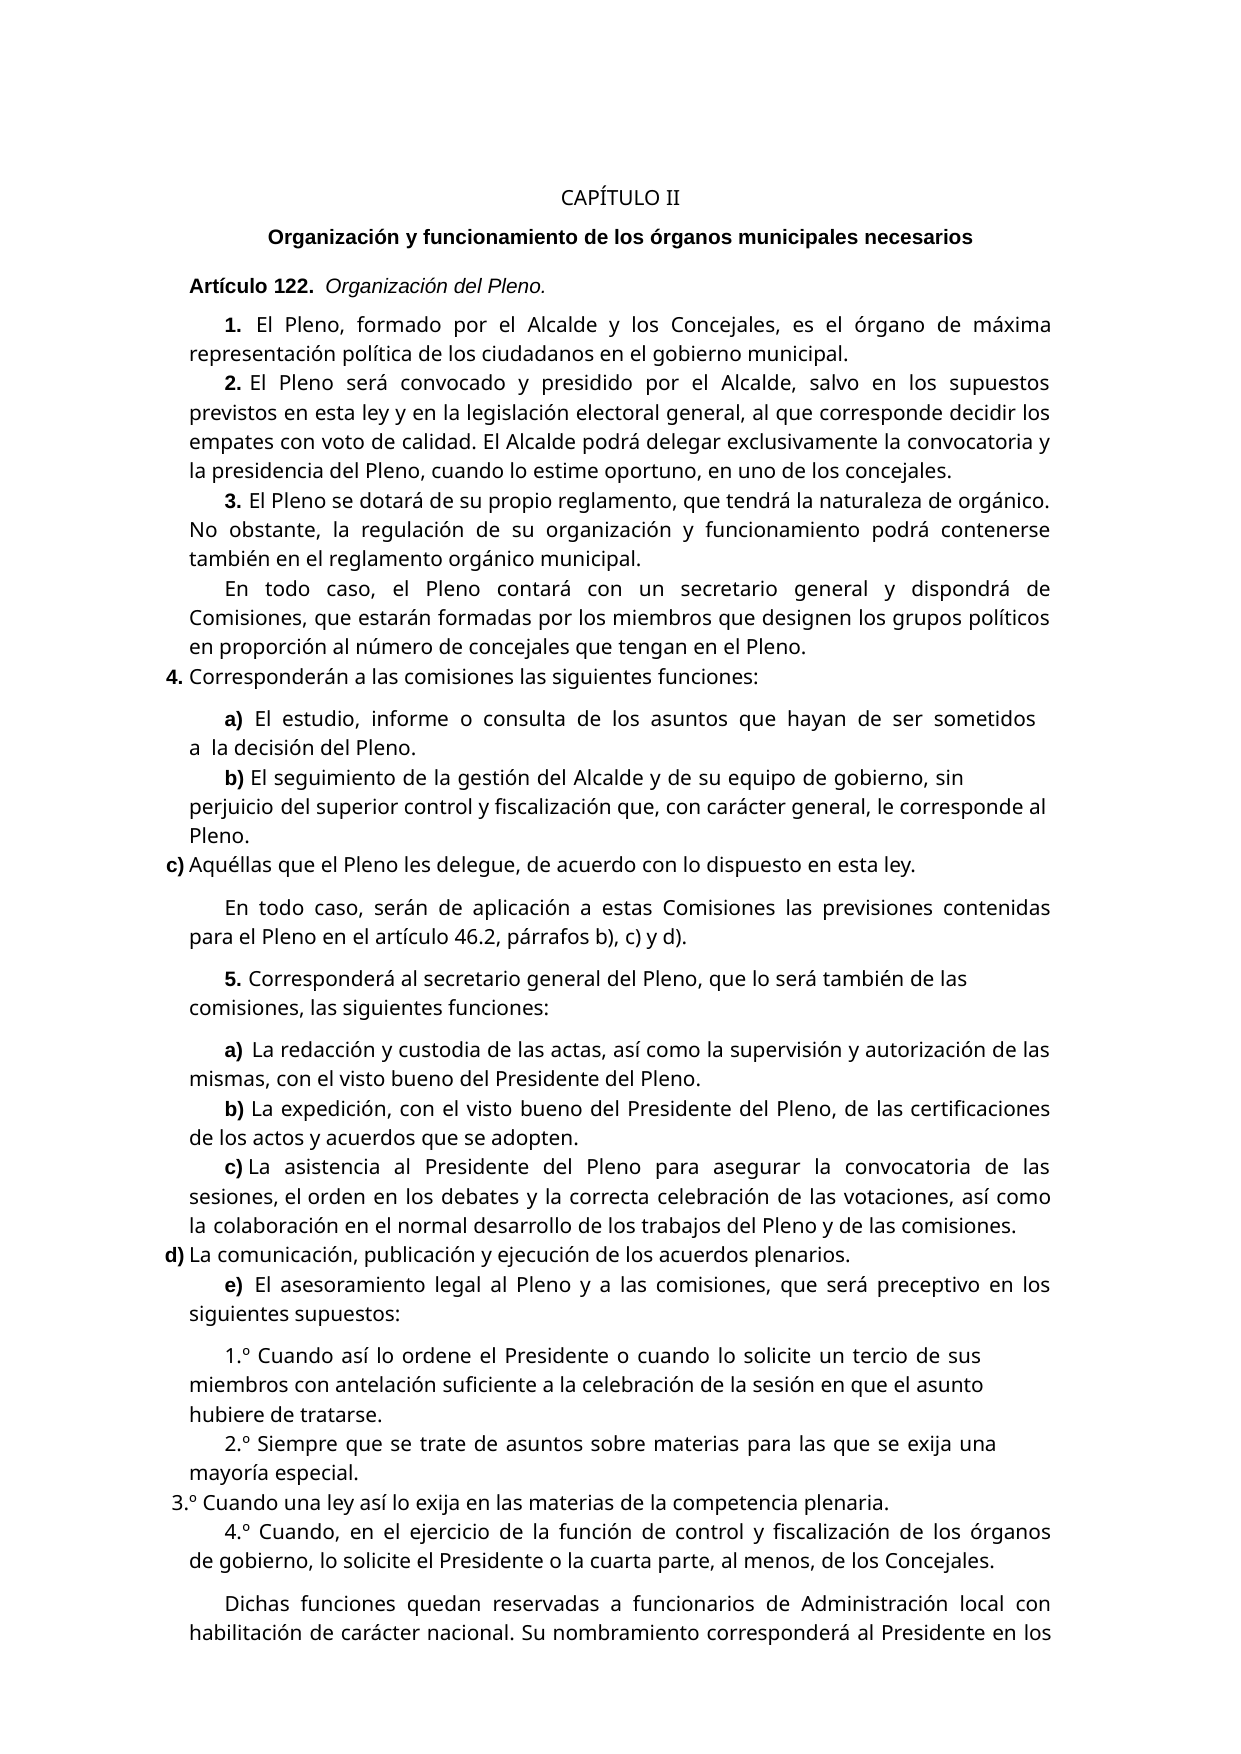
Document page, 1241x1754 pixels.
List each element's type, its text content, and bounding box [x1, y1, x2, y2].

text Artículo 122. Organización del Pleno. [189, 273, 1184, 297]
list Corresponderán a las comisiones las siguientes funciones: [166, 662, 1184, 690]
list º Cuando, en el ejercicio de la función de control y fiscalización de los órganos de gobierno, lo solicite el Presidente o la cuarta parte, al menos, de los Concejales. [189, 1517, 1051, 1575]
text En todo caso, serán de aplicación a estas Comisiones las previsiones contenidas para el Pleno en el artículo 46.2, párrafos b), c) y d). [189, 893, 1051, 950]
list El estudio, informe o consulta de los asuntos que hayan de ser sometidos a la decisión del Pleno. [189, 704, 1051, 762]
list º Cuando así lo ordene el Presidente o cuando lo solicite un tercio de sus miembros con antelación suficiente a la celebración de la sesión en que el asunto hubiere de tratarse. [189, 1341, 1051, 1428]
text En todo caso, el Pleno contará con un secretario general y dispondrá de Comisiones, que estarán formadas por los miembros que designen los grupos políticos en proporción al número de concejales que tengan en el Pleno. [189, 574, 1051, 661]
list La redacción y custodia de las actas, así como la supervisión y autorización de las mismas, con el visto bueno del Presidente del Pleno. [189, 1035, 1051, 1093]
list El asesoramiento legal al Pleno y a las comisiones, que será preceptivo en los siguientes supuestos: [189, 1270, 1051, 1328]
list º Cuando una ley así lo exija en las materias de la competencia plenaria. [171, 1488, 1184, 1516]
text CAPÍTULO II [397, 183, 843, 212]
list El Pleno se dotará de su propio reglamento, que tendrá la naturaleza de orgánico. No obstante, la regulación de su organización y funcionamiento podrá contenerse también en el reglamento orgánico municipal. [189, 486, 1051, 573]
list El Pleno, formado por el Alcalde y los Concejales, es el órgano de máxima representación política de los ciudadanos en el gobierno municipal. [189, 310, 1051, 367]
text Dichas funciones quedan reservadas a funcionarios de Administración local con habilitación de carácter nacional. Su nombramiento corresponderá al Presidente en los [189, 1589, 1052, 1646]
list El seguimiento de la gestión del Alcalde y de su equipo de gobierno, sin perjuicio del superior control y fiscalización que, con carácter general, le corresponde al Pleno. [189, 763, 1051, 850]
list º Siempre que se trate de asuntos sobre materias para las que se exija una mayoría especial. [189, 1429, 1051, 1487]
list Corresponderá al secretario general del Pleno, que lo será también de las comisiones, las siguientes funciones: [189, 964, 1051, 1022]
subtitle Organización y funcionamiento de los órganos municipales necesarios [224, 225, 1016, 249]
list El Pleno será convocado y presidido por el Alcalde, salvo en los supuestos previstos en esta ley y en la legislación electoral general, al que corresponde decidir los empates con voto de calidad. El Alcalde podrá delegar exclusivamente la convocatoria y la presidencia del Pleno, cuando lo estime oportuno, en uno de los concejales. [189, 368, 1051, 485]
list La comunicación, publicación y ejecución de los acuerdos plenarios. [164, 1241, 1184, 1269]
list La expedición, con el visto bueno del Presidente del Pleno, de las certificaciones de los actos y acuerdos que se adopten. [189, 1094, 1051, 1151]
list Aquéllas que el Pleno les delegue, de acuerdo con lo dispuesto en esta ley. [166, 851, 1184, 879]
list La asistencia al Presidente del Pleno para asegurar la convocatoria de las sesiones, el orden en los debates y la correcta celebración de las votaciones, así como la colaboración en el normal desarrollo de los trabajos del Pleno y de las comisiones. [189, 1152, 1051, 1239]
